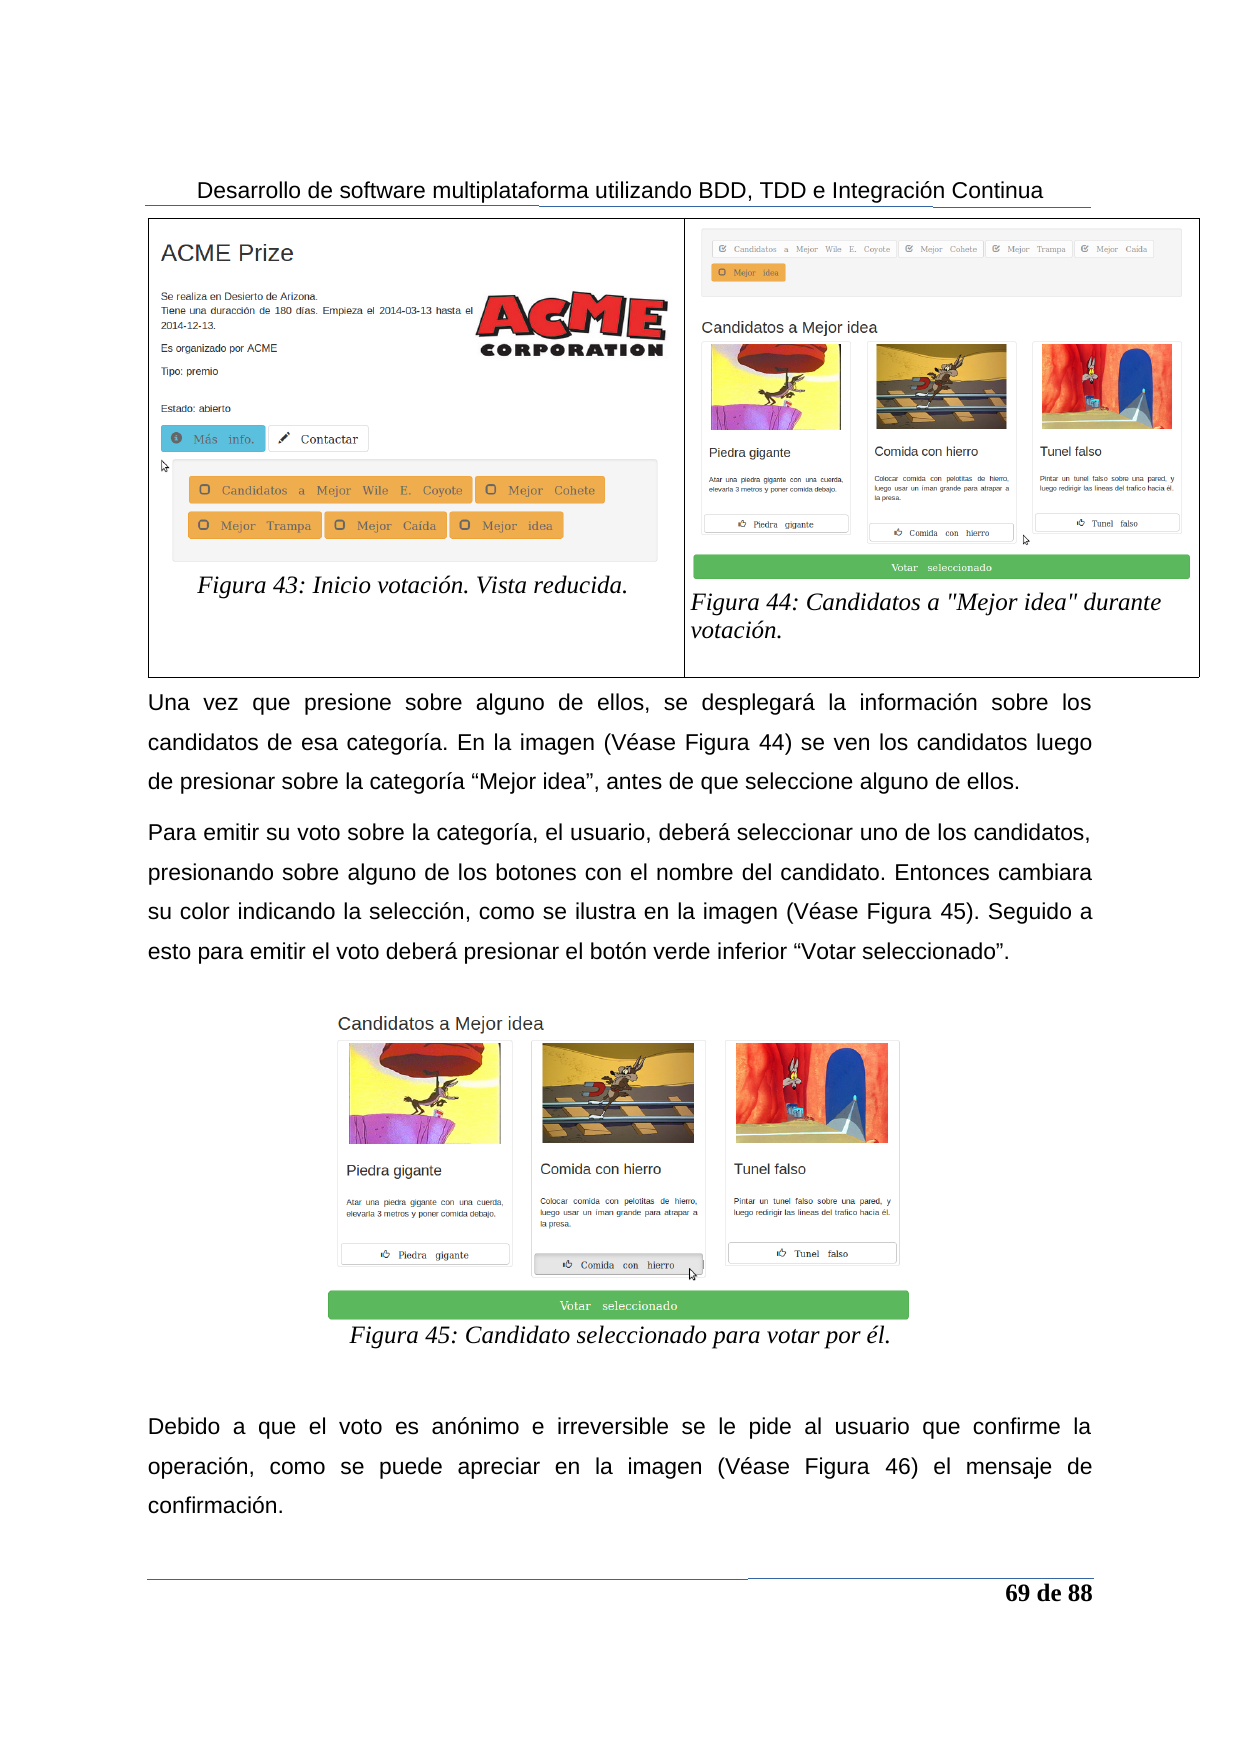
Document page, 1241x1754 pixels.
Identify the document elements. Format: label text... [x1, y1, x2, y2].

text Debido a que el voto es anónimo e irreversible se le pide al usuario que confirme la operación, como se puede apreciar en la imagen (Véase Figura 46) el mensaje de confirmación. [148, 1413, 1093, 1519]
picture [153, 236, 672, 571]
text Una vez que presione sobre alguno de ellos, se desplegará la información sobre los candidatos de esa categoría. En la imagen (Véase Figura 44) se ven los candidatos luego de presionar sobre la categoría “Mejor idea”, antes de que seleccione alguno de ellos. [148, 689, 1093, 794]
text Para emitir su voto sobre la categoría, el usuario, deberá seleccionar uno de los candidatos, presionando sobre alguno de los botones con el nombre del candidato. Entonces cambiara su color indicando la selección, como se ilustra en la imagen (Véase Figura 45). Seguido a esto para emitir el voto deberá presionar el botón verde inferior “Votar seleccionado”. [148, 819, 1093, 964]
table_header [685, 219, 1199, 677]
picture [326, 1010, 914, 1321]
text Figura 45: Candidato seleccionado para votar por él. [327, 1321, 913, 1349]
table_header [149, 219, 684, 677]
picture [690, 224, 1193, 587]
